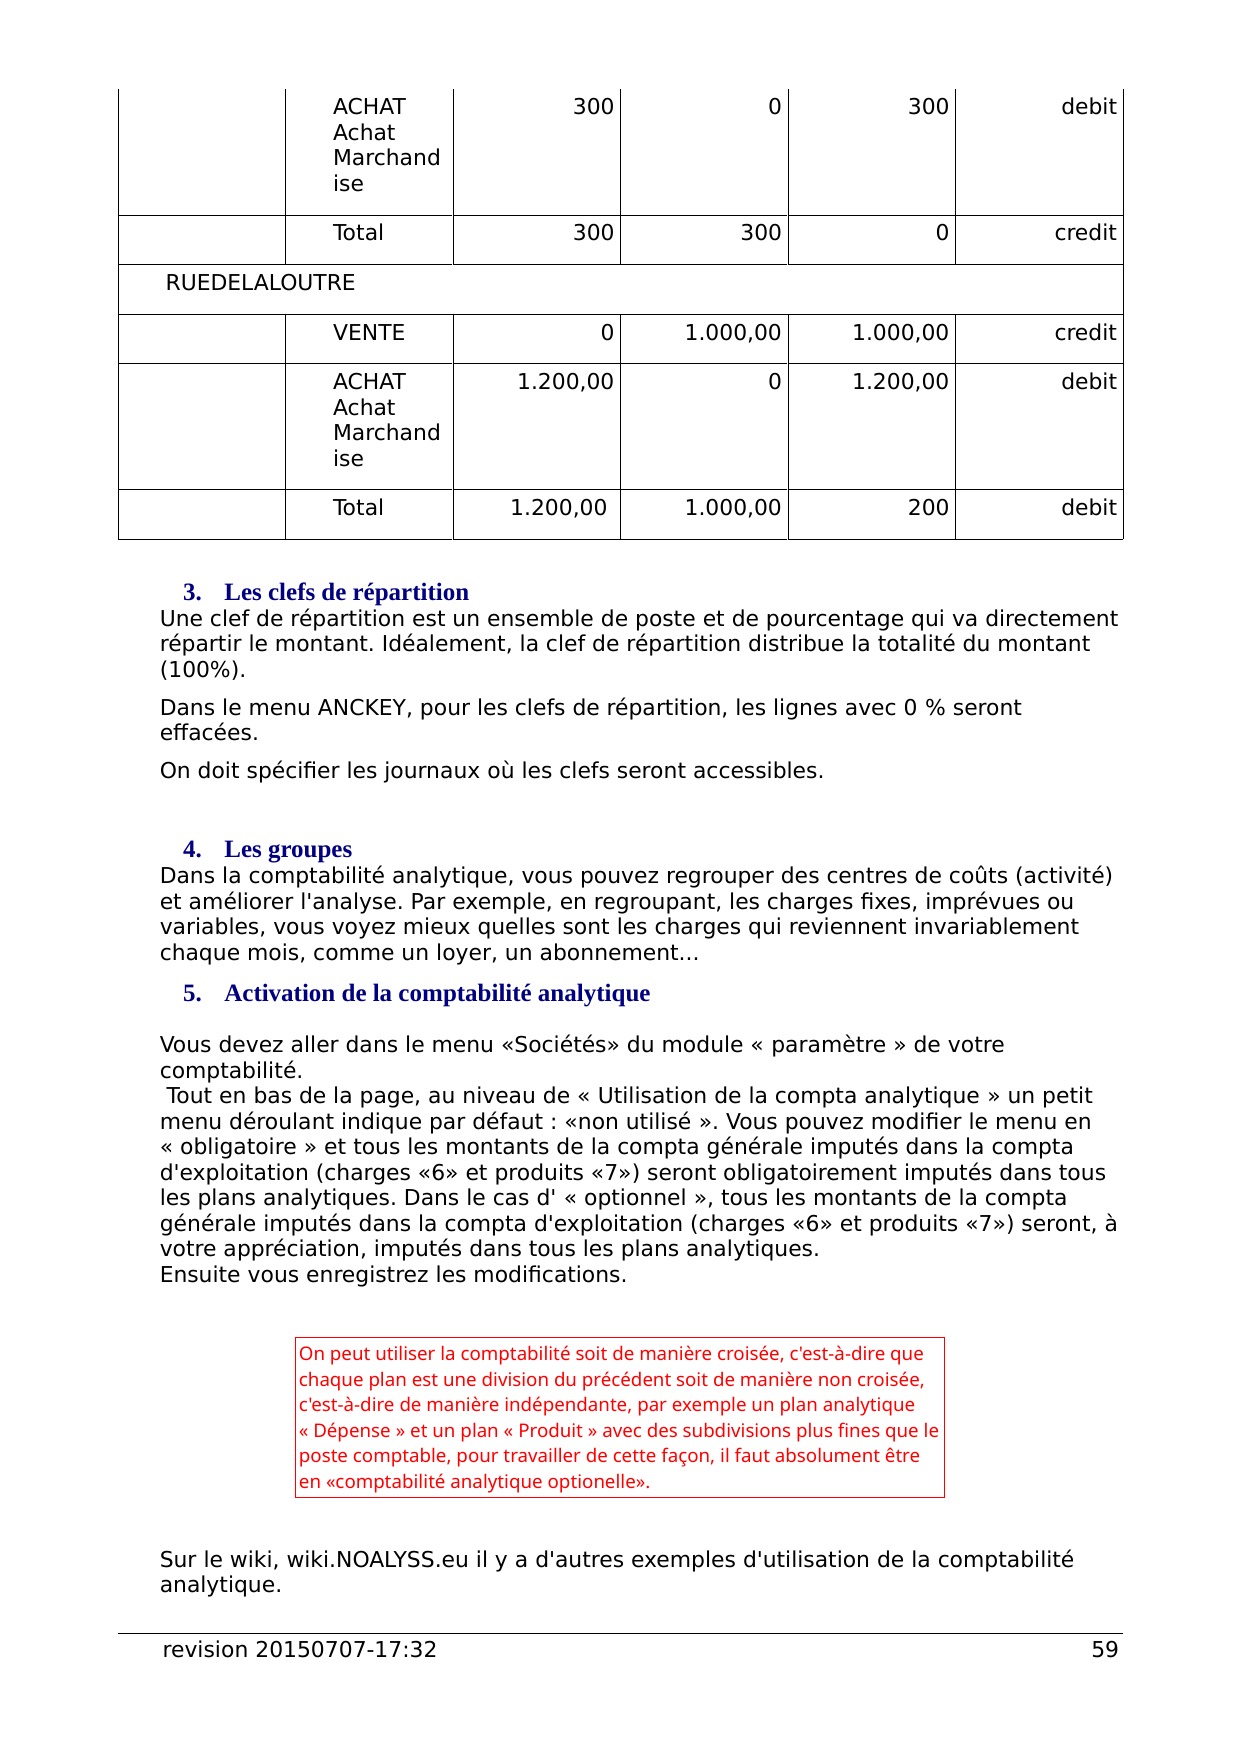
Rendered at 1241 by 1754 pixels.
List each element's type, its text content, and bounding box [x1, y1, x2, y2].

table_cell 300 [454, 216, 620, 264]
text On doit spécifier les journaux où les clefs seront accessibles. [159, 758, 1123, 784]
text Vous devez aller dans le menu «Sociétés» du module « paramètre » de votre comptabilité. [159, 1032, 1123, 1083]
table_cell [119, 89, 285, 215]
table_cell 0 [621, 364, 787, 489]
table_cell 0 [621, 89, 787, 215]
table_cell [119, 364, 285, 489]
table_cell 1.000,00 [621, 490, 787, 539]
table_cell debit [956, 490, 1123, 539]
table_cell RUEDELALOUTRE [119, 265, 1123, 314]
table_cell [119, 490, 285, 539]
table_cell debit [956, 89, 1123, 215]
table_cell 0 [789, 216, 955, 264]
table_cell 0 [454, 315, 620, 363]
table_cell 300 [621, 216, 787, 264]
table_cell ACHAT Achat Marchandise [286, 89, 452, 215]
table_cell VENTE [286, 315, 452, 363]
text Dans la comptabilité analytique, vous pouvez regrouper des centres de coûts (activité) et améliorer l'analyse. Par exemple, en regroupant, les charges fixes, imprévues ou variables, vous voyez mieux quelles sont les charges qui reviennent invariablement chaque mois, comme un loyer, un abonnement... [159, 863, 1123, 965]
table_cell debit [956, 364, 1123, 489]
text Une clef de répartition est un ensemble de poste et de pourcentage qui va directement répartir le montant. Idéalement, la clef de répartition distribue la totalité du montant (100%). [159, 606, 1123, 682]
table_cell 1.200,00 [454, 364, 620, 489]
table_cell [119, 216, 285, 264]
table_cell 1.200,00 [789, 364, 955, 489]
table_cell ACHAT Achat Marchandise [286, 364, 452, 489]
subtitle Les clefs de répartition [177, 577, 1123, 606]
table_cell 300 [789, 89, 955, 215]
table_cell [119, 315, 285, 363]
table_cell 200 [789, 490, 955, 539]
table_cell credit [956, 315, 1123, 363]
subtitle Les groupes [177, 834, 1123, 863]
table_cell Total [286, 216, 452, 264]
table_cell 1.000,00 [789, 315, 955, 363]
text Dans le menu ANCKEY, pour les clefs de répartition, les lignes avec 0 % seront effacées. [159, 695, 1123, 746]
text Tout en bas de la page, au niveau de « Utilisation de la compta analytique » un petit menu déroulant indique par défaut : «non utilisé ». Vous pouvez modifier le menu en « obligatoire » et tous les montants de la compta générale imputés dans la compta d'exploitation (charges «6» et produits «7») seront obligatoirement imputés dans tous les plans analytiques. Dans le cas d' « optionnel », tous les montants de la compta générale imputés dans la compta d'exploitation (charges «6» et produits «7») seront, à votre appréciation, imputés dans tous les plans analytiques. [159, 1083, 1123, 1262]
table_cell credit [956, 216, 1123, 264]
table_cell 300 [454, 89, 620, 215]
text Sur le wiki, wiki.NOALYSS.eu il y a d'autres exemples d'utilisation de la comptabilité analytique. [159, 1547, 1123, 1598]
table_cell 1.000,00 [621, 315, 787, 363]
subtitle Activation de la comptabilité analytique [177, 978, 1123, 1007]
table_cell 1.200,00 [454, 490, 620, 539]
text Ensuite vous enregistrez les modifications. [159, 1262, 1123, 1287]
text On peut utiliser la comptabilité soit de manière croisée, c'est-à-dire que chaque plan est une division du précédent soit de manière non croisée, c'est-à-dire de manière indépendante, par exemple un plan analytique « Dépense » et un plan « Produit » avec des subdivisions plus fines que le poste comptable, pour travailler de cette façon, il faut absolument être en «comptabilité analytique optionelle». [296, 1338, 944, 1497]
table_cell Total [286, 490, 452, 539]
